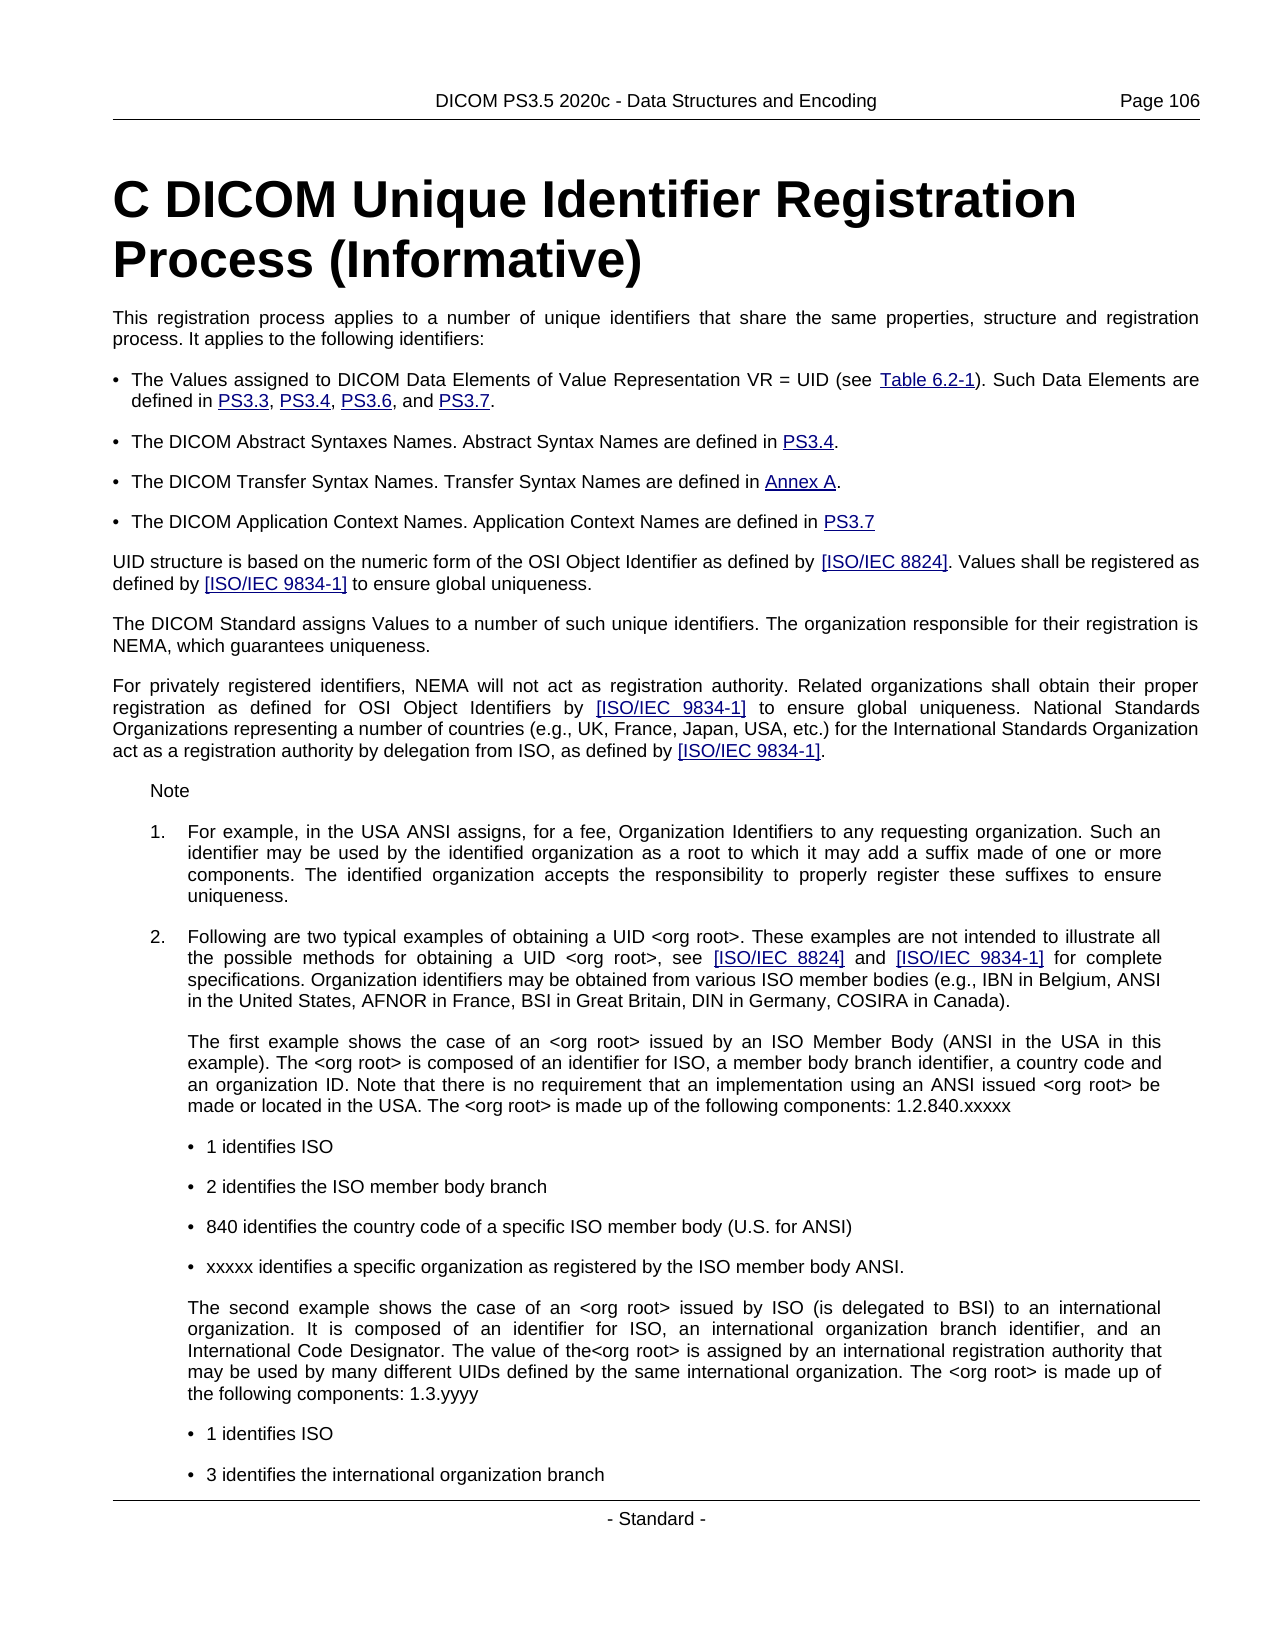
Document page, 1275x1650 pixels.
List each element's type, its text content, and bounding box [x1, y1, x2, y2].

text 1. For example, in the USA ANSI assigns, for a fee, Organization Identifiers to any requesting organization. Such an identifier may be used by the identified organization as a root to which it may add a suffix made of one or more components. The identified organization accepts the responsibility to properly register these suffixes to ensure uniqueness. [150, 820, 1162, 907]
text The first example shows the case of an <org root> issued by an ISO Member Body (ANSI in the USA in this example). The <org root> is composed of an identifier for ISO, a member body branch identifier, a country code and an organization ID. Note that there is no requirement that an implementation using an ANSI issued <org root> be made or located in the USA. The <org root> is made up of the following components: 1.2.840.xxxxx [187, 1030, 1162, 1117]
text • The DICOM Transfer Syntax Names. Transfer Syntax Names are defined in Annex A. [112, 471, 1200, 492]
text • 1 identifies ISO [187, 1135, 1162, 1157]
text • xxxxx identifies a specific organization as registered by the ISO member body ANSI. [187, 1256, 1162, 1278]
text Note [150, 780, 1162, 802]
text • The DICOM Abstract Syntaxes Names. Abstract Syntax Names are defined in PS3.4. [112, 430, 1200, 452]
text UID structure is based on the numeric form of the OSI Object Identifier as defined by [ISO/IEC 8824]. Values shall be registered as defined by [ISO/IEC 9834-1] to ensure global uniqueness. [112, 551, 1200, 594]
text • 3 identifies the international organization branch [187, 1463, 1162, 1485]
text • 840 identifies the country code of a specific ISO member body (U.S. for ANSI) [187, 1216, 1162, 1238]
text For privately registered identifiers, NEMA will not act as registration authority. Related organizations shall obtain their proper registration as defined for OSI Object Identifiers by [ISO/IEC 9834-1] to ensure global uniqueness. National Standards Organizations representing a number of countries (e.g., UK, France, Japan, USA, etc.) for the International Standards Organization act as a registration authority by delegation from ISO, as defined by [ISO/IEC 9834-1]. [112, 675, 1200, 761]
text C DICOM Unique Identifier Registration Process (Informative) [112, 169, 1200, 288]
text • The Values assigned to DICOM Data Elements of Value Representation VR = UID (see Table 6.2-1). Such Data Elements are defined in PS3.3, PS3.4, PS3.6, and PS3.7. [112, 368, 1200, 412]
text • 1 identifies ISO [187, 1423, 1162, 1445]
text • 2 identifies the ISO member body branch [187, 1176, 1162, 1197]
text The second example shows the case of an <org root> issued by ISO (is delegated to BSI) to an international organization. It is composed of an identifier for ISO, an international organization branch identifier, and an International Code Designator. The value of the<org root> is assigned by an international registration authority that may be used by many different UIDs defined by the same international organization. The <org root> is made up of the following components: 1.3.yyyy [187, 1297, 1162, 1404]
text • The DICOM Application Context Names. Application Context Names are defined in PS3.7 [112, 511, 1200, 533]
text The DICOM Standard assigns Values to a number of such unique identifiers. The organization responsible for their registration is NEMA, which guarantees uniqueness. [112, 613, 1200, 656]
text This registration process applies to a number of unique identifiers that share the same properties, structure and registration process. It applies to the following identifiers: [112, 307, 1200, 350]
text 2. Following are two typical examples of obtaining a UID <org root>. These examples are not intended to illustrate all the possible methods for obtaining a UID <org root>, see [ISO/IEC 8824] and [ISO/IEC 9834-1] for complete specifications. Organization identifiers may be obtained from various ISO member bodies (e.g., IBN in Belgium, ANSI in the United States, AFNOR in France, BSI in Great Britain, DIN in Germany, COSIRA in Canada). [150, 925, 1162, 1012]
